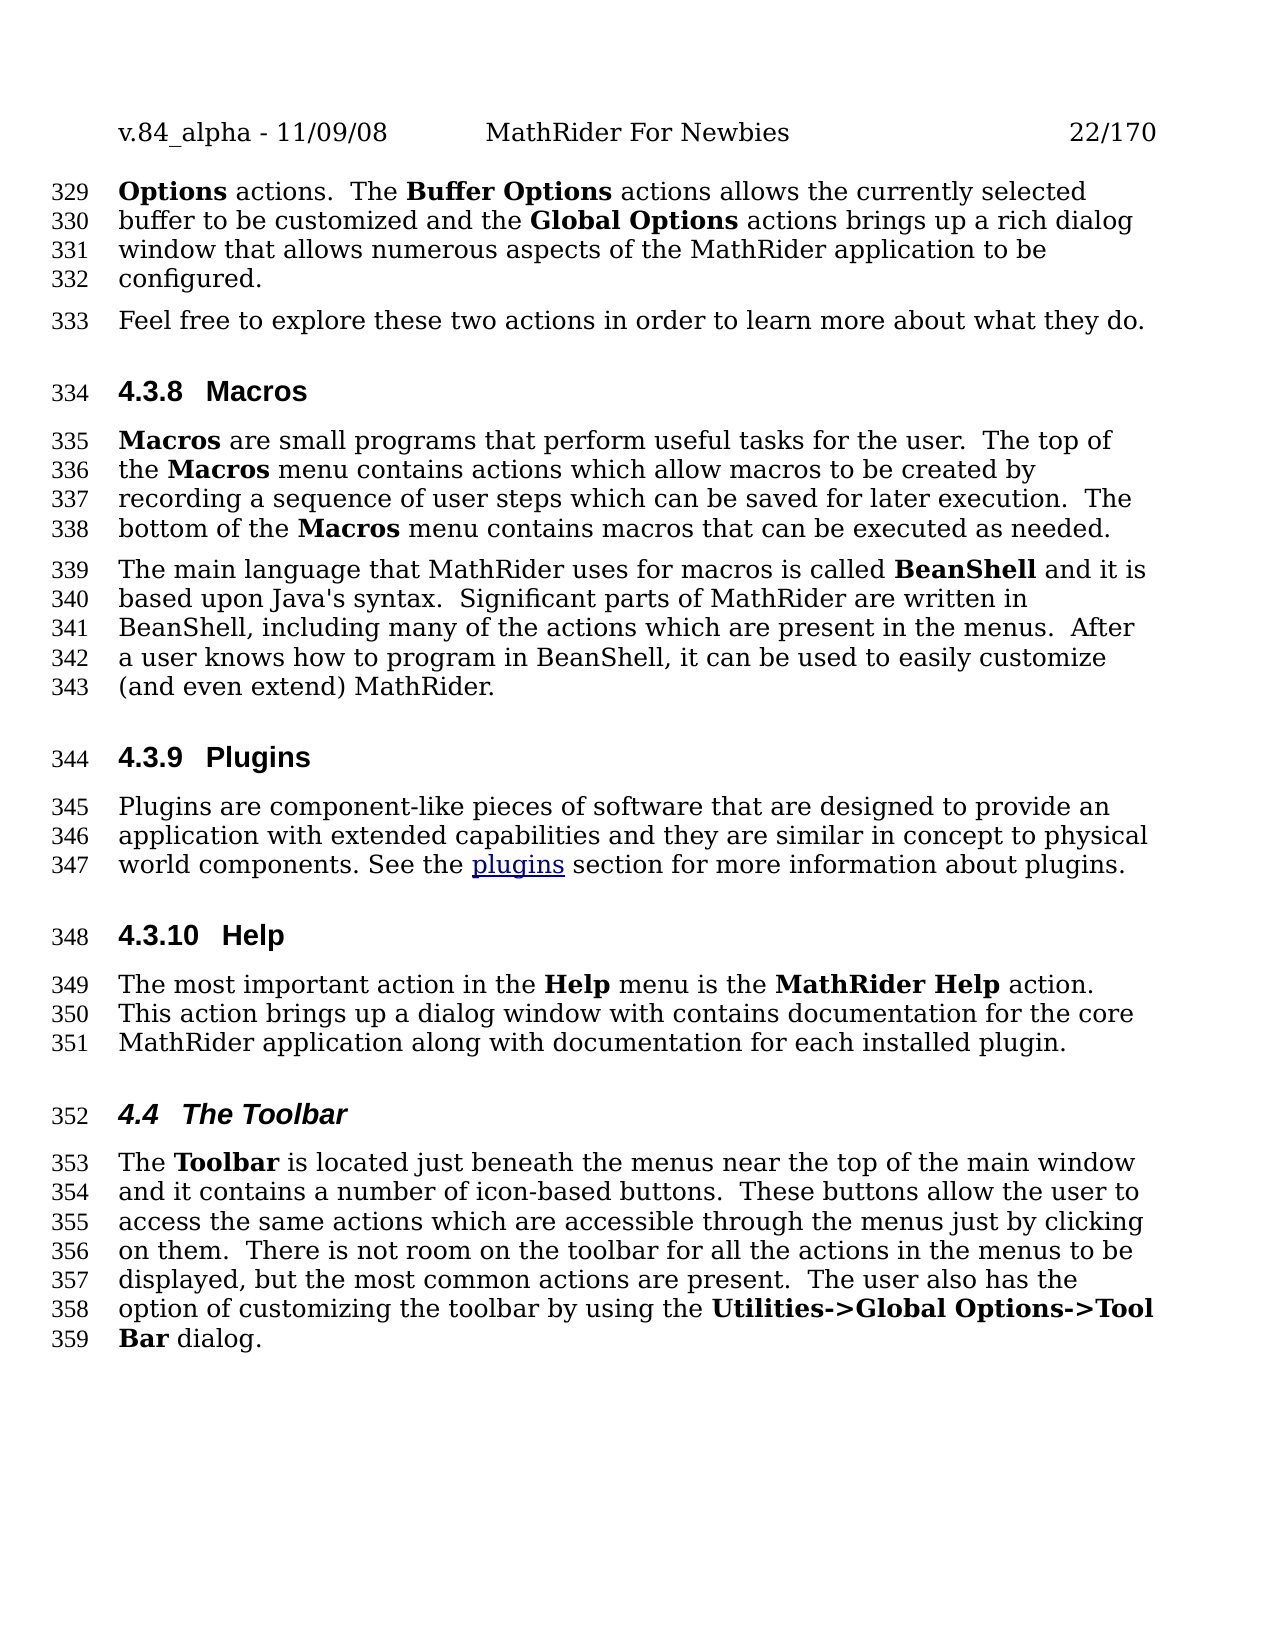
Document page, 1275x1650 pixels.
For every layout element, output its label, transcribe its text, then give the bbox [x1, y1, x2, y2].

text The most important action in the Help menu is the MathRider Help action. This action brings up a dialog window with contains documentation for the core MathRider application along with documentation for each installed plugin. [118, 970, 1157, 1058]
subtitle The Toolbar [118, 1097, 1157, 1130]
text The main language that MathRider uses for macros is called BeanShell and it is based upon Java's syntax. Significant parts of MathRider are written in BeanShell, including many of the actions which are present in the menus. After a user knows how to program in BeanShell, it can be used to easily customize (and even extend) MathRider. [118, 555, 1157, 701]
text Plugins are component-like pieces of software that are designed to provide an application with extended capabilities and they are similar in concept to physical world components. See the plugins section for more information about plugins. [118, 792, 1157, 879]
text The Toolbar is located just beneath the menus near the top of the main window and it contains a number of icon-based buttons. These buttons allow the user to access the same actions which are accessible through the menus just by clicking on them. There is not room on the toolbar for all the actions in the menus to be displayed, but the most common actions are present. The user also has the option of customizing the toolbar by using the Utilities->Global Options->Tool Bar dialog. [118, 1148, 1157, 1353]
text Macros are small programs that perform useful tasks for the user. The top of the Macros menu contains actions which allow macros to be created by recording a sequence of user steps which can be saved for later execution. The bottom of the Macros menu contains macros that can be executed as needed. [118, 426, 1157, 543]
subtitle Help [118, 918, 1157, 952]
subtitle Macros [118, 374, 1157, 408]
text Feel free to explore these two actions in order to learn more about what they do. [118, 306, 1157, 335]
text Options actions. The Buffer Options actions allows the currently selected buffer to be customized and the Global Options actions brings up a rich dialog window that allows numerous aspects of the MathRider application to be configured. [118, 177, 1157, 294]
subtitle Plugins [118, 740, 1157, 774]
